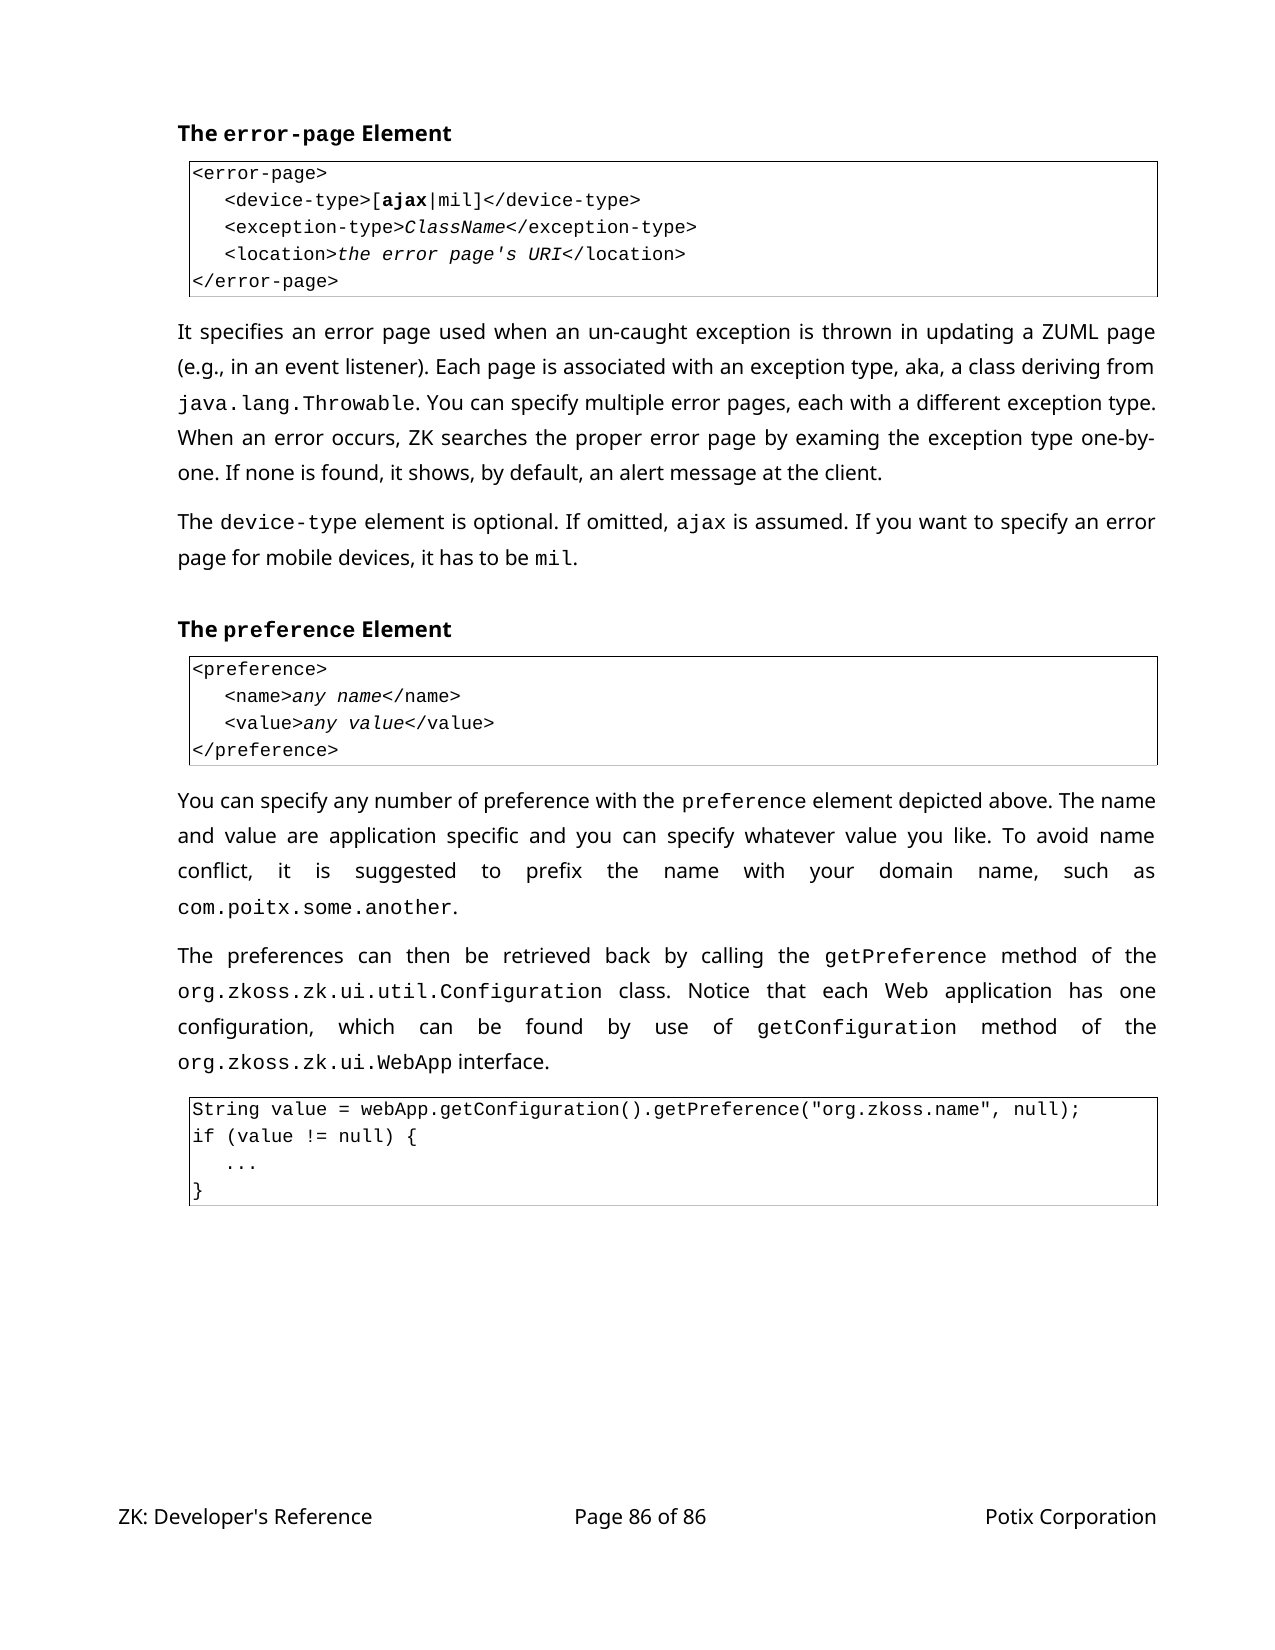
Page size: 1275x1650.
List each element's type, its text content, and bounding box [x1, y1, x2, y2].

subtitle The preference Element [177, 614, 1157, 644]
text ... [190, 1151, 1157, 1175]
text <value>any value</value> [190, 711, 1157, 735]
text You can specify any number of preference with the preference element depicted above. The name and value are application specific and you can specify whatever value you like. To avoid name conflict, it is suggested to prefix the name with your domain name, such as com.poitx.some.another. [177, 786, 1157, 920]
text It specifies an error page used when an un-caught exception is thrown in updating a ZUML page (e.g., in an event listener). Each page is associated with an exception type, aka, a class deriving from java.lang.Throwable. You can specify multiple error pages, each with a different exception type. When an error occurs, ZK searches the proper error page by examing the exception type one-by-one. If none is found, it shows, by default, an alert message at the client. [177, 317, 1157, 487]
subtitle The error-page Element [177, 118, 1157, 148]
text String value = webApp.getConfiguration().getPreference("org.zkoss.name", null); [190, 1098, 1157, 1121]
text <preference> [190, 657, 1157, 681]
text </error-page> [190, 269, 1157, 296]
text The preferences can then be retrieved back by calling the getPreference method of the org.zkoss.zk.ui.util.Configuration class. Notice that each Web application has one configuration, which can be found by use of getConfiguration method of the org.zkoss.zk.ui.WebApp interface. [177, 941, 1157, 1076]
text </preference> [190, 738, 1157, 765]
text <device-type>[ajax|mil]</device-type> [190, 188, 1157, 212]
text <error-page> [190, 162, 1157, 185]
text <exception-type>ClassName</exception-type> [190, 215, 1157, 239]
text <name>any name</name> [190, 683, 1157, 708]
text <location>the error page's URI</location> [190, 242, 1157, 266]
text if (value != null) { [190, 1124, 1157, 1148]
text The device-type element is optional. If omitted, ajax is assumed. If you want to specify an error page for mobile devices, it has to be mil. [177, 507, 1157, 571]
text } [190, 1178, 1157, 1205]
